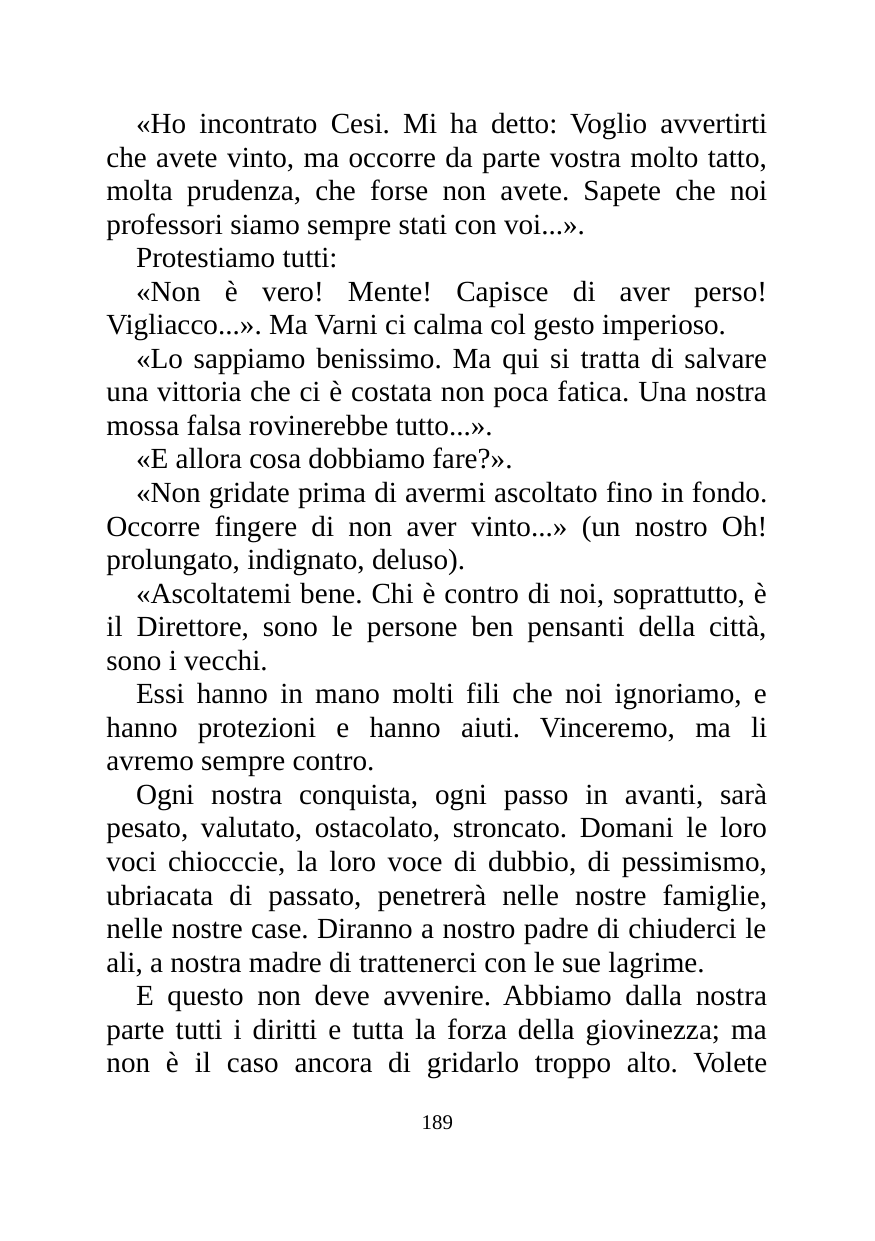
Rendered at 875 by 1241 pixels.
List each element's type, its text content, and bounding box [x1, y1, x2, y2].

text «Lo sappiamo benissimo. Ma qui si tratta di salvare una vittoria che ci è costata non poca fatica. Una nostra mossa falsa rovinerebbe tutto...». [106, 341, 768, 442]
text «Non è vero! Mente! Capisce di aver perso! Vigliacco...». Ma Varni ci calma col gesto imperioso. [106, 274, 768, 341]
text Ogni nostra conquista, ogni passo in avanti, sarà pesato, valutato, ostacolato, stroncato. Domani le loro voci chiocccie, la loro voce di dubbio, di pessimismo, ubriacata di passato, penetrerà nelle nostre famiglie, nelle nostre case. Diranno a nostro padre di chiuderci le ali, a nostra madre di trattenerci con le sue lagrime. [106, 777, 768, 978]
text «Ascoltatemi bene. Chi è contro di noi, soprattutto, è il Direttore, sono le persone ben pensanti della città, sono i vecchi. [106, 576, 768, 676]
text E questo non deve avvenire. Abbiamo dalla nostra parte tutti i diritti e tutta la forza della giovinezza; ma non è il caso ancora di gridarlo troppo alto. Volete [106, 978, 768, 1079]
text Protestiamo tutti: [106, 240, 768, 274]
text «E allora cosa dobbiamo fare?». [106, 442, 768, 475]
text Essi hanno in mano molti fili che noi ignoriamo, e hanno protezioni e hanno aiuti. Vinceremo, ma li avremo sempre contro. [106, 676, 768, 777]
text «Non gridate prima di avermi ascoltato fino in fondo. Occorre fingere di non aver vinto...» (un nostro Oh! prolungato, indignato, deluso). [106, 475, 768, 576]
text «Ho incontrato Cesi. Mi ha detto: Voglio avvertirti che avete vinto, ma occorre da parte vostra molto tatto, molta prudenza, che forse non avete. Sapete che noi professori siamo sempre stati con voi...». [106, 106, 768, 240]
